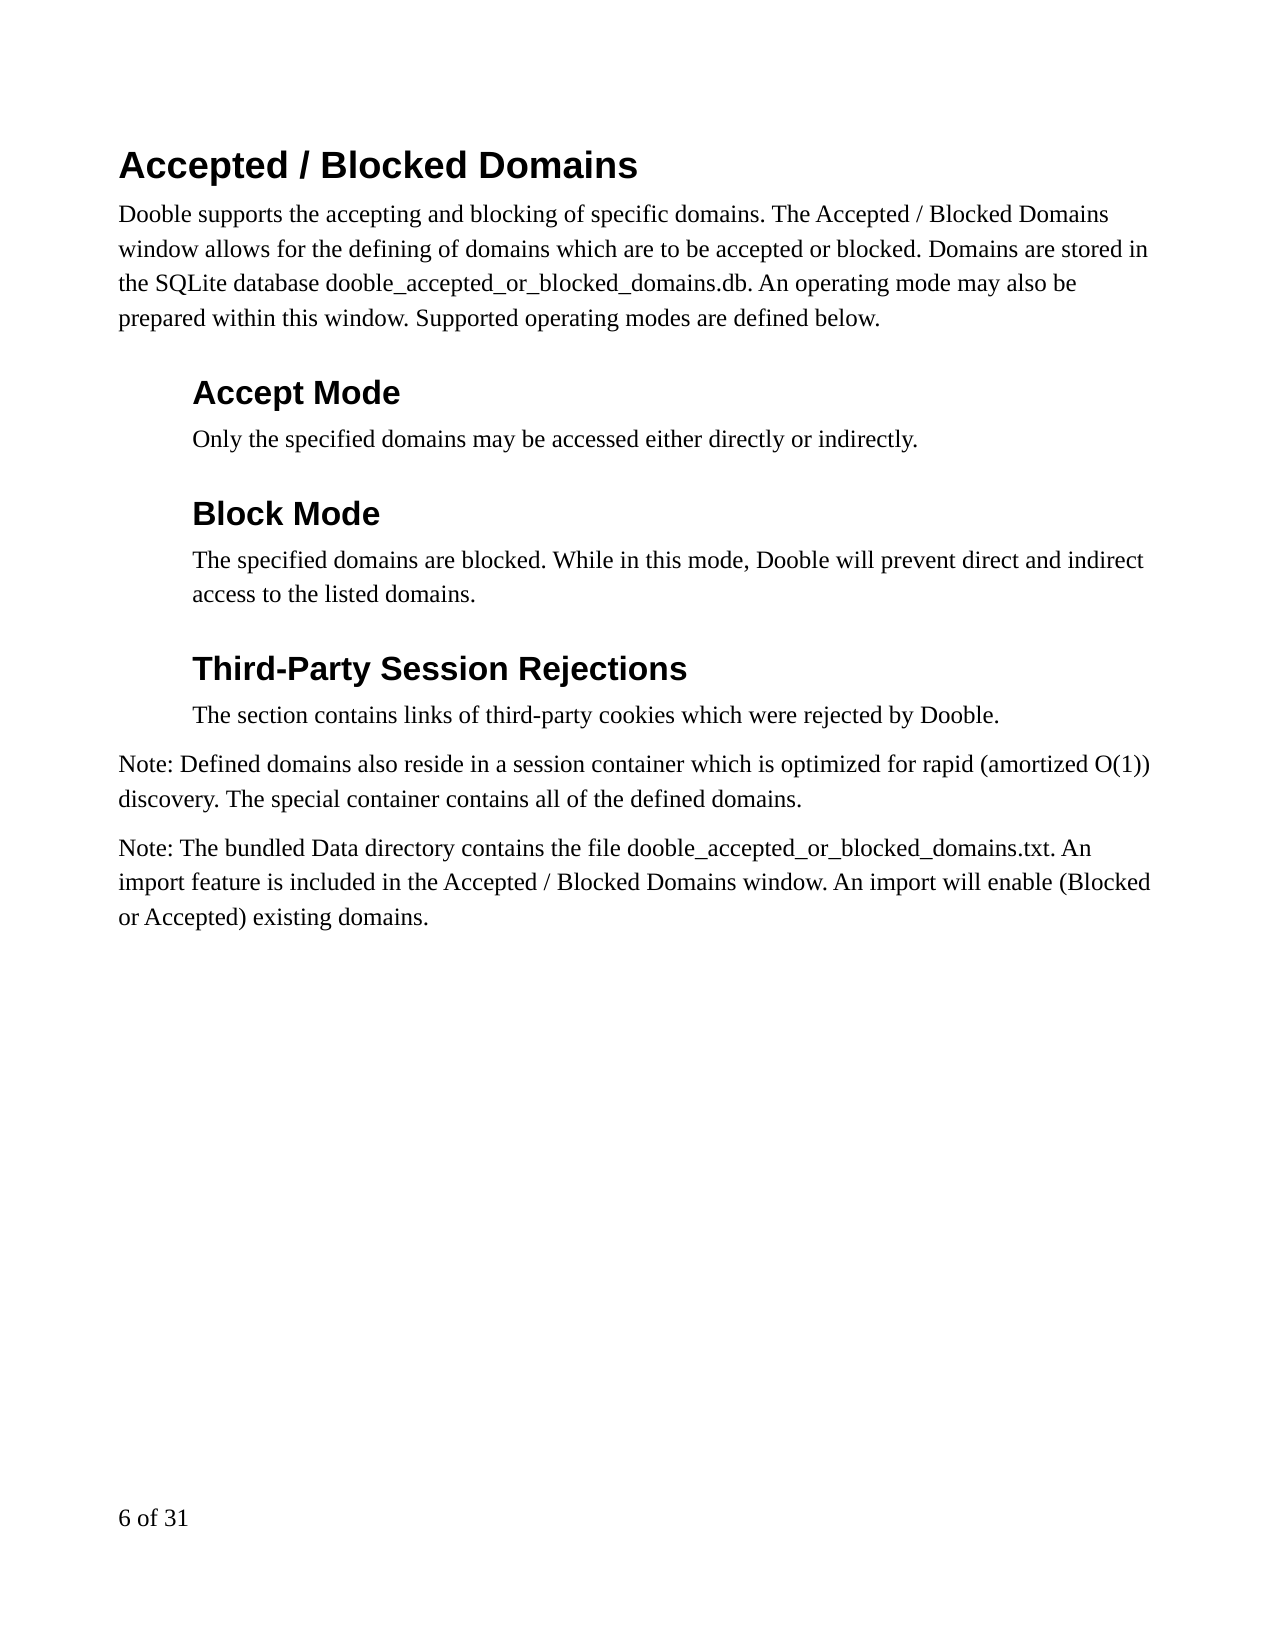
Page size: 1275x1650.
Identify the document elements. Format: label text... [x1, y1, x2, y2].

subtitle Block Mode [192, 494, 1157, 532]
subtitle Accepted / Blocked Domains [118, 143, 1157, 187]
subtitle Accept Mode [192, 373, 1157, 411]
text Note: Defined domains also reside in a session container which is optimized for rapid (amortized O(1)) discovery. The special container contains all of the defined domains. [118, 749, 1157, 813]
subtitle Third-Party Session Rejections [192, 649, 1157, 688]
text The specified domains are blocked. While in this mode, Dooble will prevent direct and indirect access to the listed domains. [192, 545, 1157, 608]
text Note: The bundled Data directory contains the file dooble_accepted_or_blocked_domains.txt. An import feature is included in the Accepted / Blocked Domains window. An import will enable (Blocked or Accepted) existing domains. [118, 833, 1157, 931]
text Dooble supports the accepting and blocking of specific domains. The Accepted / Blocked Domains window allows for the defining of domains which are to be accepted or blocked. Domains are stored in the SQLite database dooble_accepted_or_blocked_domains.db. An operating mode may also be prepared within this window. Supported operating modes are defined below. [118, 199, 1157, 331]
text Only the specified domains may be accessed either directly or indirectly. [192, 424, 1157, 452]
text The section contains links of third-party cookies which were rejected by Dooble. [192, 700, 1157, 729]
